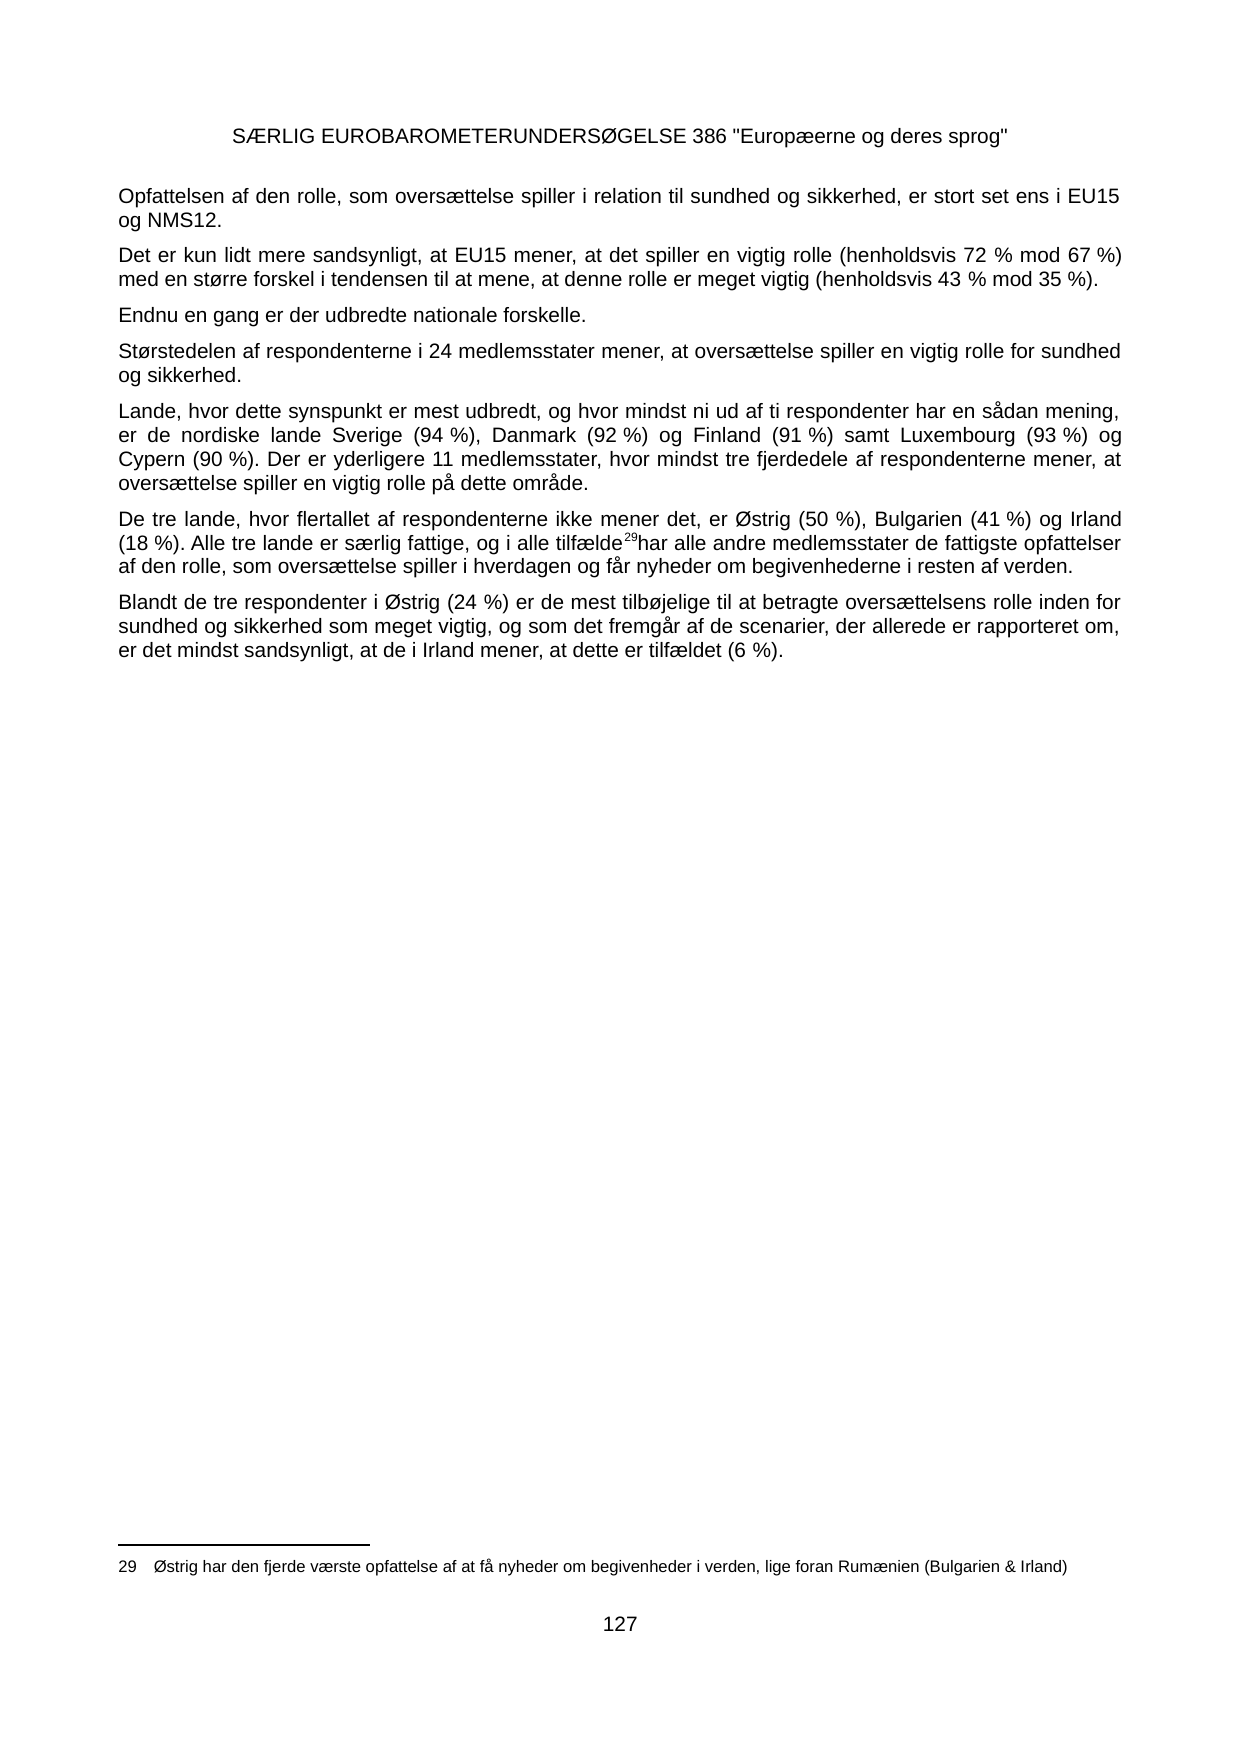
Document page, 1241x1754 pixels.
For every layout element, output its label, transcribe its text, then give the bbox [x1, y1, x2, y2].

text Opfattelsen af den rolle, som oversættelse spiller i relation til sundhed og sikkerhed, er stort set ens i EU15 og NMS12. [118, 183, 1122, 231]
text Endnu en gang er der udbredte nationale forskelle. [118, 303, 1122, 327]
text Blandt de tre respondenter i Østrig (24 %) er de mest tilbøjelige til at betragte oversættelsens rolle inden for sundhed og sikkerhed som meget vigtig, og som det fremgår af de scenarier, der allerede er rapporteret om, er det mindst sandsynligt, at de i Irland mener, at dette er tilfældet (6 %). [118, 590, 1122, 662]
text Størstedelen af respondenterne i 24 medlemsstater mener, at oversættelse spiller en vigtig rolle for sundhed og sikkerhed. [118, 339, 1122, 387]
text De tre lande, hvor flertallet af respondenterne ikke mener det, er Østrig (50 %), Bulgarien (41 %) og Irland (18 %). Alle tre lande er særlig fattige, og i alle tilfældehar alle andre medlemsstater de fattigste opfattelser af den rolle, som oversættelse spiller i hverdagen og får nyheder om begivenhederne i resten af verden. [118, 506, 1122, 578]
text Lande, hvor dette synspunkt er mest udbredt, og hvor mindst ni ud af ti respondenter har en sådan mening, er de nordiske lande Sverige (94 %), Danmark (92 %) og Finland (91 %) samt Luxembourg (93 %) og Cypern (90 %). Der er yderligere 11 medlemsstater, hvor mindst tre fjerdedele af respondenterne mener, at oversættelse spiller en vigtig rolle på dette område. [118, 399, 1122, 494]
text Østrig har den fjerde værste opfattelse af at få nyheder om begivenheder i verden, lige foran Rumænien (Bulgarien & Irland) [118, 1557, 1122, 1576]
text Det er kun lidt mere sandsynligt, at EU15 mener, at det spiller en vigtig rolle (henholdsvis 72 % mod 67 %) med en større forskel i tendensen til at mene, at denne rolle er meget vigtig (henholdsvis 43 % mod 35 %). [118, 243, 1122, 291]
